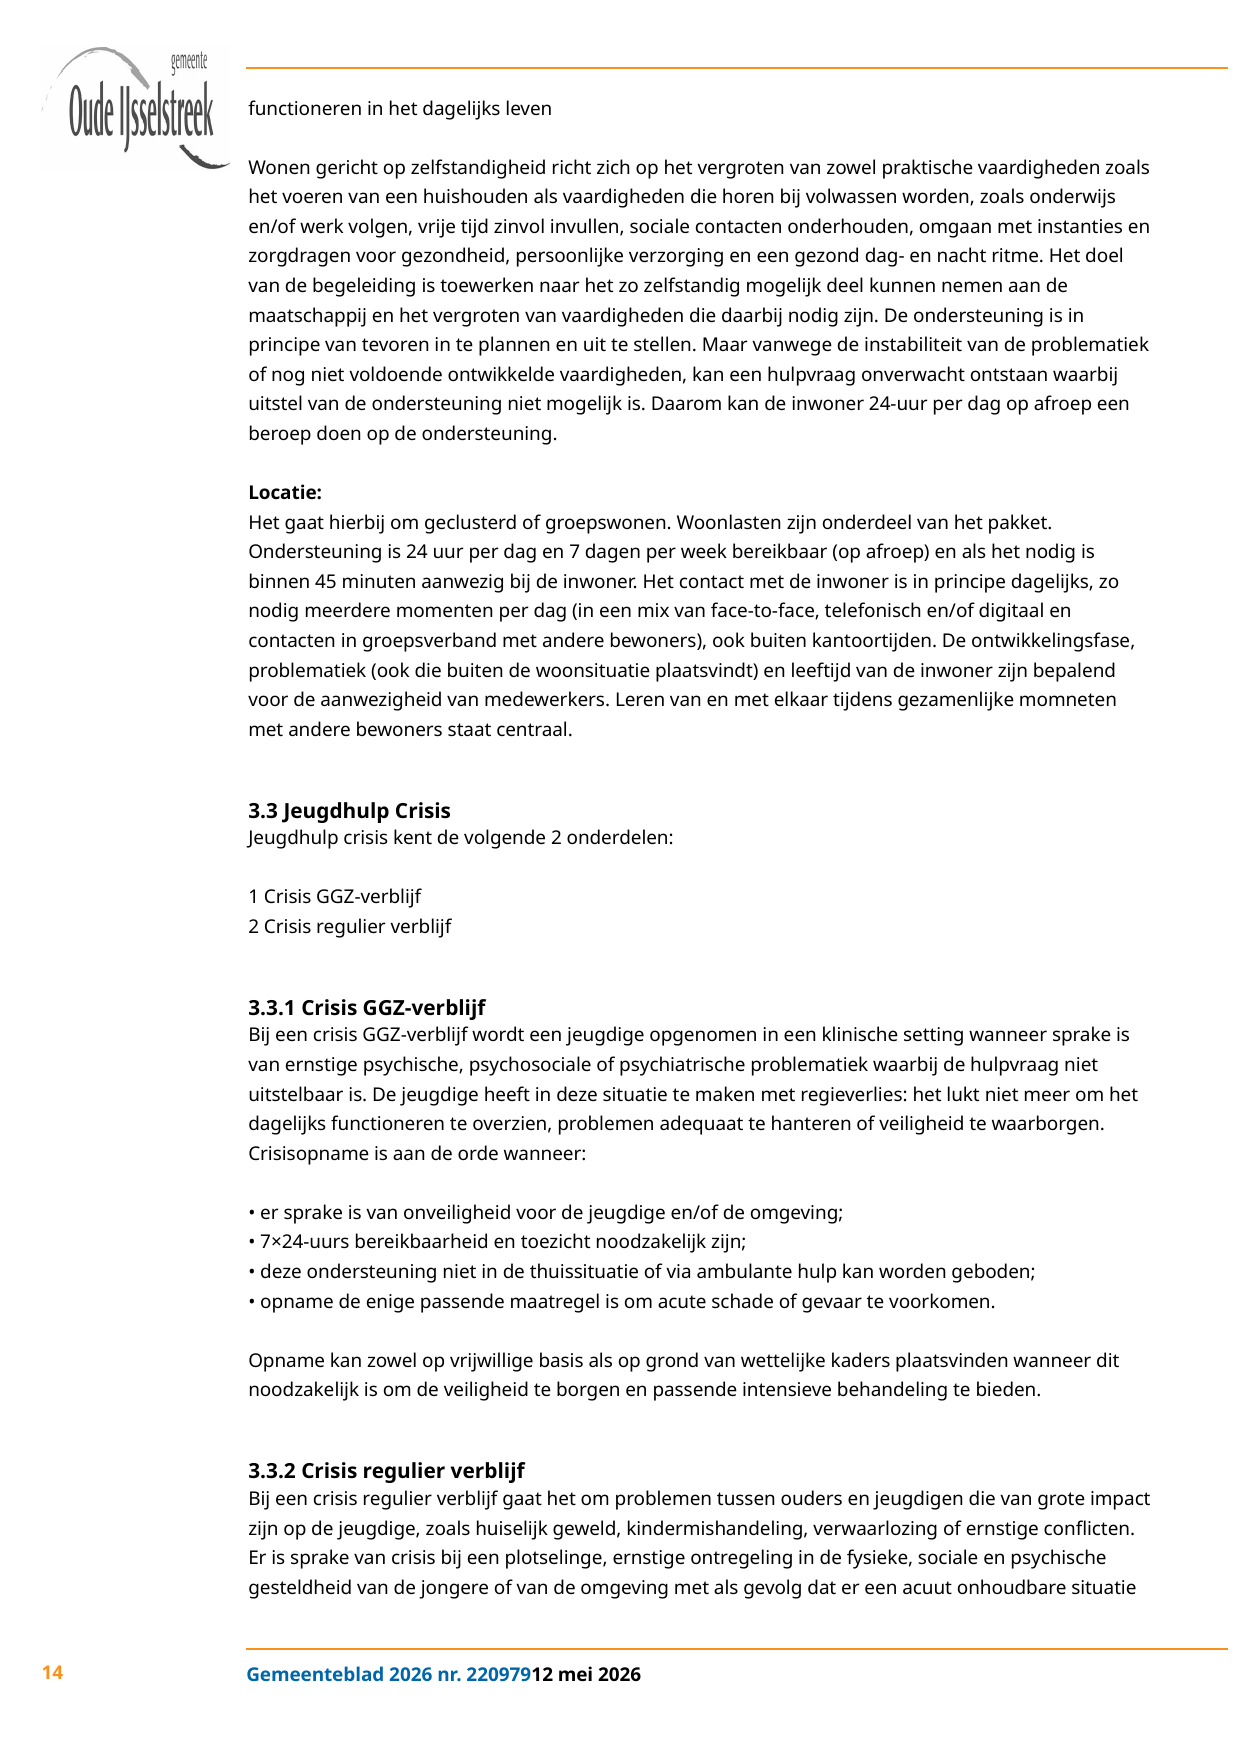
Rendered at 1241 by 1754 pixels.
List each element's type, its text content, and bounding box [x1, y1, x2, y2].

text Jeugdhulp crisis kent de volgende 2 onderdelen: [248, 824, 1152, 850]
text • deze ondersteuning niet in de thuissituatie of via ambulante hulp kan worden geboden; [248, 1258, 1152, 1284]
text • opname de enige passende maatregel is om acute schade of gevaar te voorkomen. [248, 1288, 1152, 1314]
text • er sprake is van onveiligheid voor de jeugdige en/of de omgeving; [248, 1199, 1152, 1225]
text 3.3 Jeugdhulp Crisis [248, 796, 1152, 824]
text functioneren in het dagelijks leven [248, 95, 1152, 121]
text Wonen gericht op zelfstandigheid richt zich op het vergroten van zowel praktische vaardigheden zoals het voeren van een huishouden als vaardigheden die horen bij volwassen worden, zoals onderwijs en/of werk volgen, vrije tijd zinvol invullen, sociale contacten onderhouden, omgaan met instanties en zorgdragen voor gezondheid, persoonlijke verzorging en een gezond dag- en nacht ritme. Het doel van de begeleiding is toewerken naar het zo zelfstandig mogelijk deel kunnen nemen aan de maatschappij en het vergroten van vaardigheden die daarbij nodig zijn. De ondersteuning is in principe van tevoren in te plannen en uit te stellen. Maar vanwege de instabiliteit van de problematiek of nog niet voldoende ontwikkelde vaardigheden, kan een hulpvraag onverwacht ontstaan waarbij uitstel van de ondersteuning niet mogelijk is. Daarom kan de inwoner 24-uur per dag op afroep een beroep doen op de ondersteuning. [248, 154, 1152, 446]
text 2 Crisis regulier verblijf [248, 913, 1152, 939]
picture [41, 47, 231, 172]
text 3.3.1 Crisis GGZ-verblijf [248, 993, 1152, 1022]
text Locatie: [248, 479, 1152, 505]
text Opname kan zowel op vrijwillige basis als op grond van wettelijke kaders plaatsvinden wanneer dit noodzakelijk is om de veiligheid te borgen en passende intensieve behandeling te bieden. [248, 1347, 1152, 1402]
text Bij een crisis GGZ‑verblijf wordt een jeugdige opgenomen in een klinische setting wanneer sprake is van ernstige psychische, psychosociale of psychiatrische problematiek waarbij de hulpvraag niet uitstelbaar is. De jeugdige heeft in deze situatie te maken met regieverlies: het lukt niet meer om het dagelijks functioneren te overzien, problemen adequaat te hanteren of veiligheid te waarborgen. Crisisopname is aan de orde wanneer: [248, 1022, 1152, 1166]
text Bij een crisis regulier verblijf gaat het om problemen tussen ouders en jeugdigen die van grote impact zijn op de jeugdige, zoals huiselijk geweld, kindermishandeling, verwaarlozing of ernstige conflicten. Er is sprake van crisis bij een plotselinge, ernstige ontregeling in de fysieke, sociale en psychische gesteldheid van de jongere of van de omgeving met als gevolg dat er een acuut onhoudbare situatie [248, 1485, 1152, 1599]
text 3.3.2 Crisis regulier verblijf [248, 1457, 1152, 1485]
text 1 Crisis GGZ-verblijf [248, 884, 1152, 909]
text • 7×24‑uurs bereikbaarheid en toezicht noodzakelijk zijn; [248, 1229, 1152, 1254]
text Het gaat hierbij om geclusterd of groepswonen. Woonlasten zijn onderdeel van het pakket. Ondersteuning is 24 uur per dag en 7 dagen per week bereikbaar (op afroep) en als het nodig is binnen 45 minuten aanwezig bij de inwoner. Het contact met de inwoner is in principe dagelijks, zo nodig meerdere momenten per dag (in een mix van face-to-face, telefonisch en/of digitaal en contacten in groepsverband met andere bewoners), ook buiten kantoortijden. De ontwikkelingsfase, problematiek (ook die buiten de woonsituatie plaatsvindt) en leeftijd van de inwoner zijn bepalend voor de aanwezigheid van medewerkers. Leren van en met elkaar tijdens gezamenlijke momneten met andere bewoners staat centraal. [248, 509, 1152, 742]
